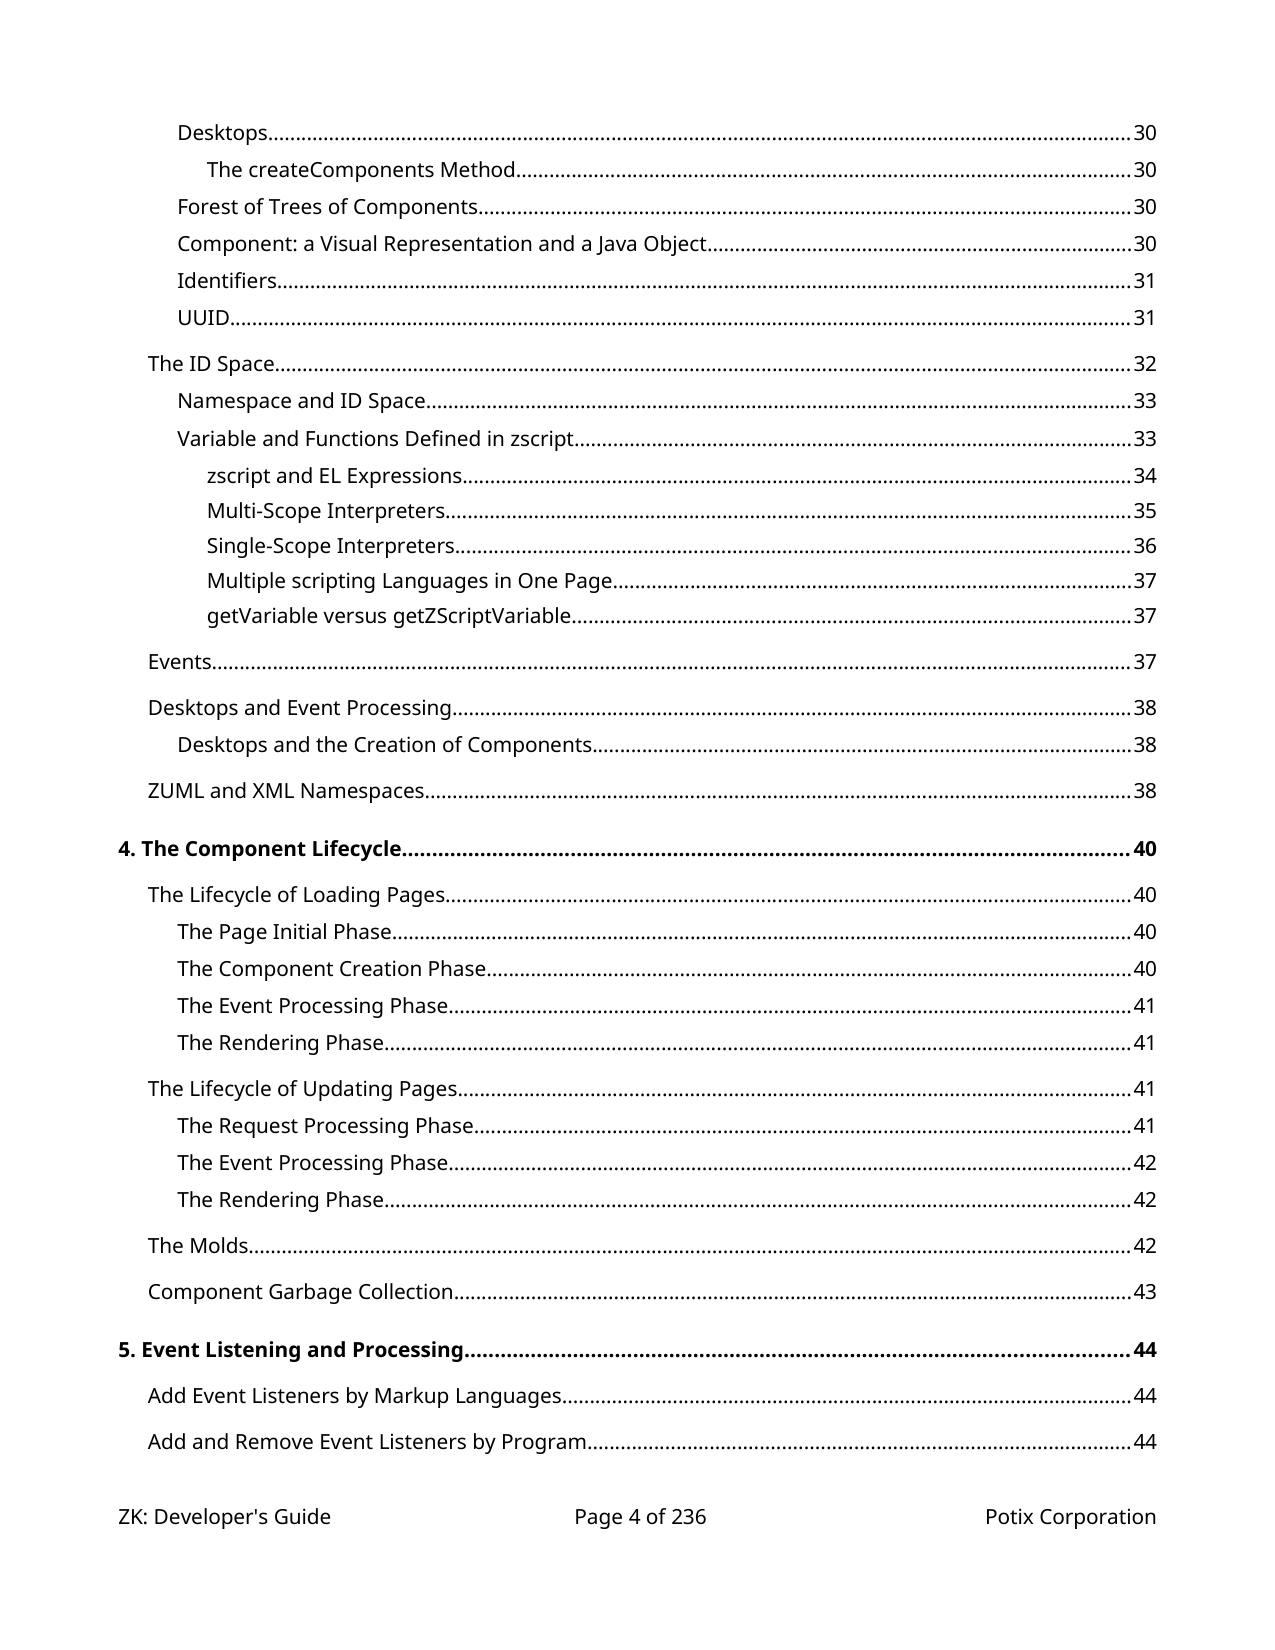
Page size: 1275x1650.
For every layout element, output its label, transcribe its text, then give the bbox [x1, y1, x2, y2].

text getVariable versus getZScriptVariable 37 [207, 602, 1157, 630]
text zscript and EL Expressions 34 [207, 461, 1157, 489]
text The Page Initial Phase 40 [177, 917, 1157, 945]
text The Rendering Phase 41 [177, 1028, 1157, 1057]
text Desktops and Event Processing 38 [148, 693, 1157, 722]
text The Lifecycle of Loading Pages 40 [148, 880, 1157, 908]
text The ID Space 32 [148, 349, 1157, 378]
text Events 37 [148, 647, 1157, 676]
text Desktops and the Creation of Components 38 [177, 731, 1157, 759]
text The Rendering Phase 42 [177, 1186, 1157, 1214]
text 5. Event Listening and Processing 44 [118, 1335, 1157, 1363]
text The Event Processing Phase 41 [177, 991, 1157, 1019]
text Multi-Scope Interpreters 35 [207, 496, 1157, 524]
text The Component Creation Phase 40 [177, 954, 1157, 982]
text UUID 31 [177, 303, 1157, 332]
text 4. The Component Lifecycle 40 [118, 834, 1157, 862]
text The Event Processing Phase 42 [177, 1148, 1157, 1177]
text Multiple scripting Languages in One Page 37 [207, 566, 1157, 594]
text The Molds 42 [148, 1232, 1157, 1260]
text Add Event Listeners by Markup Languages 44 [148, 1381, 1157, 1409]
text Forest of Trees of Components 30 [177, 192, 1157, 221]
text Add and Remove Event Listeners by Program 44 [148, 1427, 1157, 1455]
text The createComponents Method 30 [207, 155, 1157, 183]
text Variable and Functions Defined in zscript 33 [177, 424, 1157, 452]
text Namespace and ID Space 33 [177, 387, 1157, 415]
text Single-Scope Interpreters 36 [207, 531, 1157, 559]
text The Request Processing Phase 41 [177, 1111, 1157, 1140]
text Identifiers 31 [177, 266, 1157, 295]
text Component: a Visual Representation and a Java Object 30 [177, 229, 1157, 258]
text Desktops 30 [177, 118, 1157, 146]
text ZUML and XML Namespaces 38 [148, 776, 1157, 805]
text The Lifecycle of Updating Pages 41 [148, 1074, 1157, 1103]
text Component Garbage Collection 43 [148, 1277, 1157, 1306]
